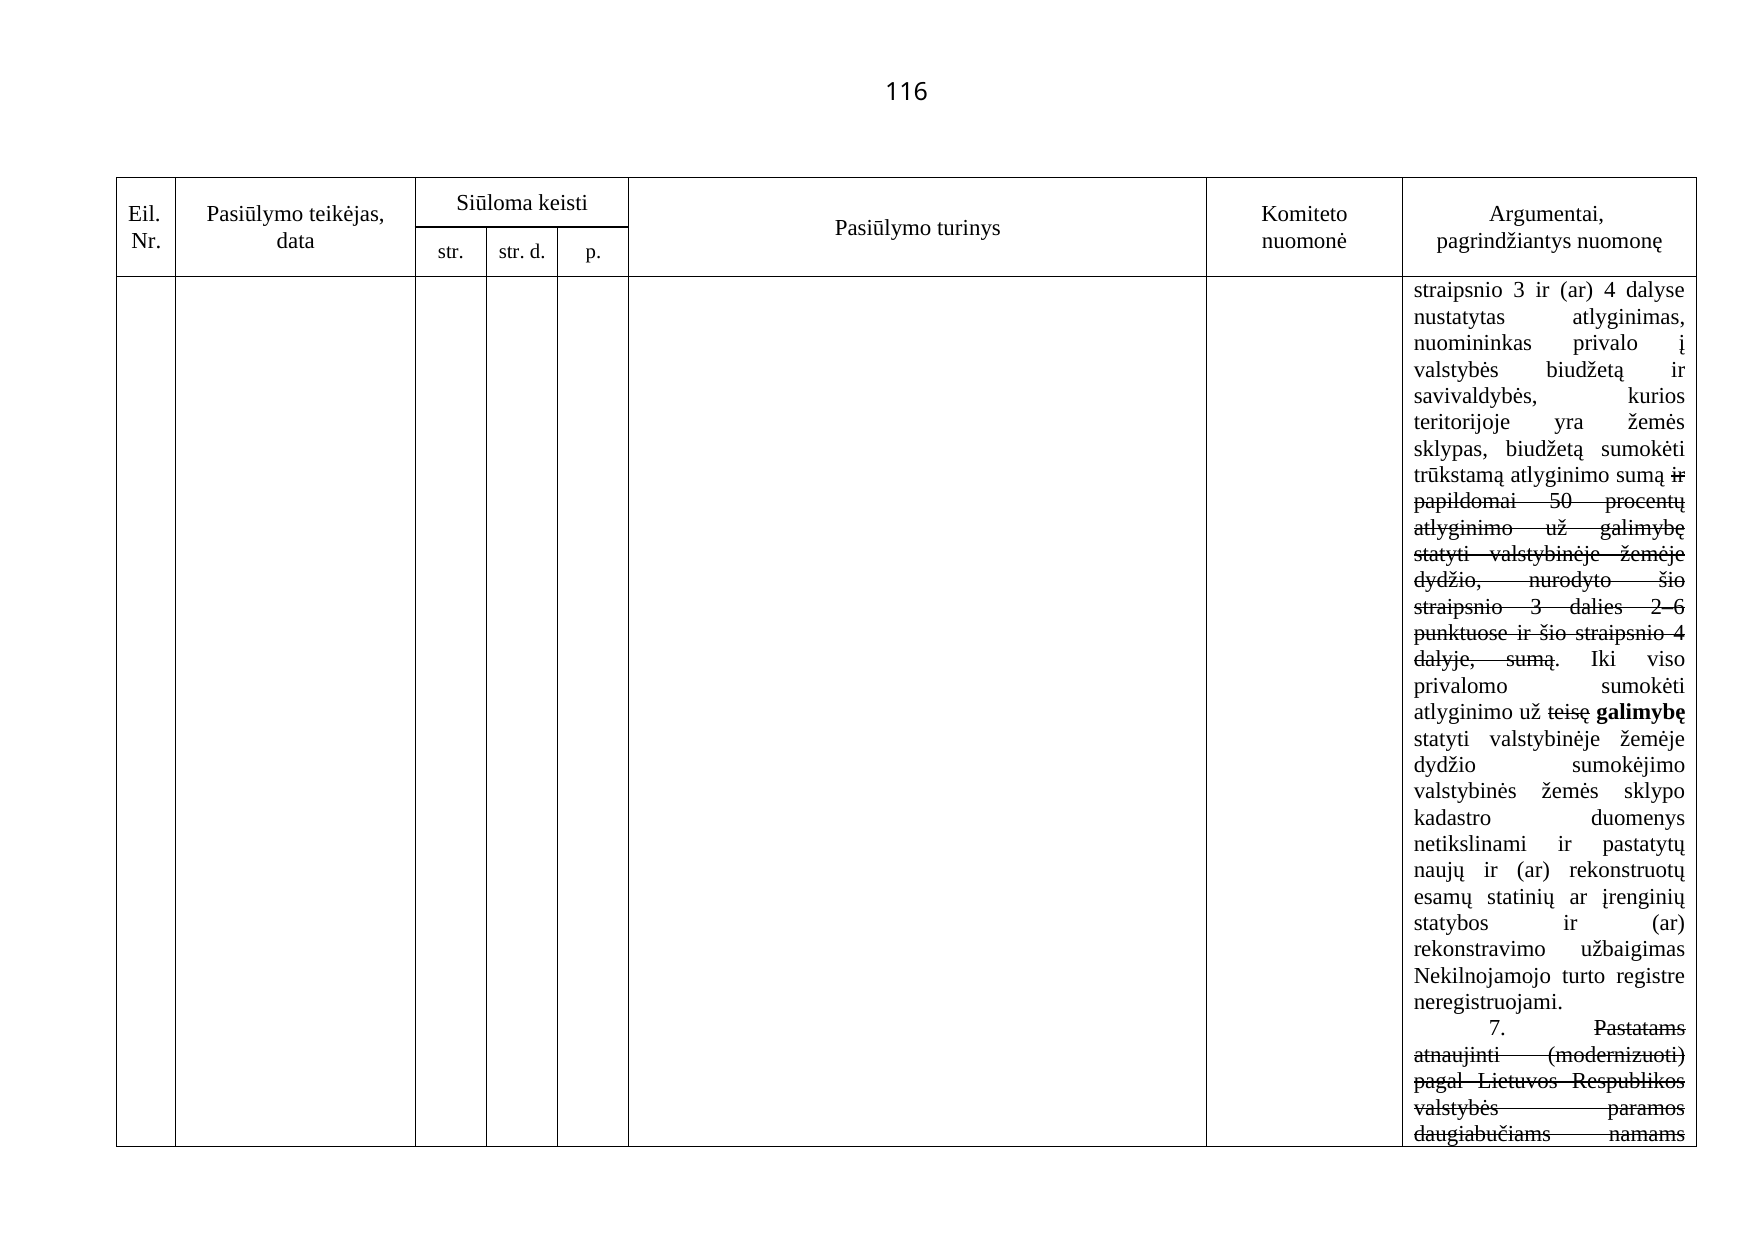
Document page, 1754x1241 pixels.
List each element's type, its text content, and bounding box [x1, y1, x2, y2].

table_header Siūloma keisti [416, 178, 628, 226]
table_header Komiteto nuomonė [1207, 178, 1402, 276]
table_cell [1207, 277, 1402, 1146]
table_cell [176, 277, 415, 1146]
table_cell str. d. [487, 228, 557, 276]
table_header Pasiūlymo turinys [629, 178, 1206, 276]
table_cell [487, 277, 557, 1146]
table_cell [416, 277, 486, 1146]
table_cell straipsnio 3 ir (ar) 4 dalyse nustatytas atlyginimas, nuomininkas privalo į valstybės biudžetą ir savivaldybės, kurios teritorijoje yra žemės sklypas, biudžetą sumokėti trūkstamą atlyginimo sumą ir papildomai 50 procentų atlyginimo už galimybę statyti valstybinėje žemėje dydžio, nurodyto šio straipsnio 3 dalies 2–6 punktuose ir šio straipsnio 4 dalyje, sumą. Iki viso privalomo sumokėti atlyginimo už teisę galimybę statyti valstybinėje žemėje dydžio sumokėjimo valstybinės žemės sklypo kadastro duomenys netikslinami ir pastatytų naujų ir (ar) rekonstruotų esamų statinių ar įrenginių statybos ir (ar) rekonstravimo užbaigimas Nekilnojamojo turto registre neregistruojami. 7. Pastatams atnaujinti (modernizuoti) pagal Lietuvos Respublikos valstybės paramos daugiabučiams namams [1403, 277, 1696, 1146]
table_cell [558, 277, 628, 1146]
table_cell p. [558, 228, 628, 276]
table_cell str. [416, 228, 486, 276]
table_cell [629, 277, 1206, 1146]
table_header Argumentai, pagrindžiantys nuomonę [1403, 178, 1696, 276]
table_header Eil. Nr. [117, 178, 175, 276]
table_header Pasiūlymo teikėjas, data [176, 178, 415, 276]
table_cell [117, 277, 175, 1146]
